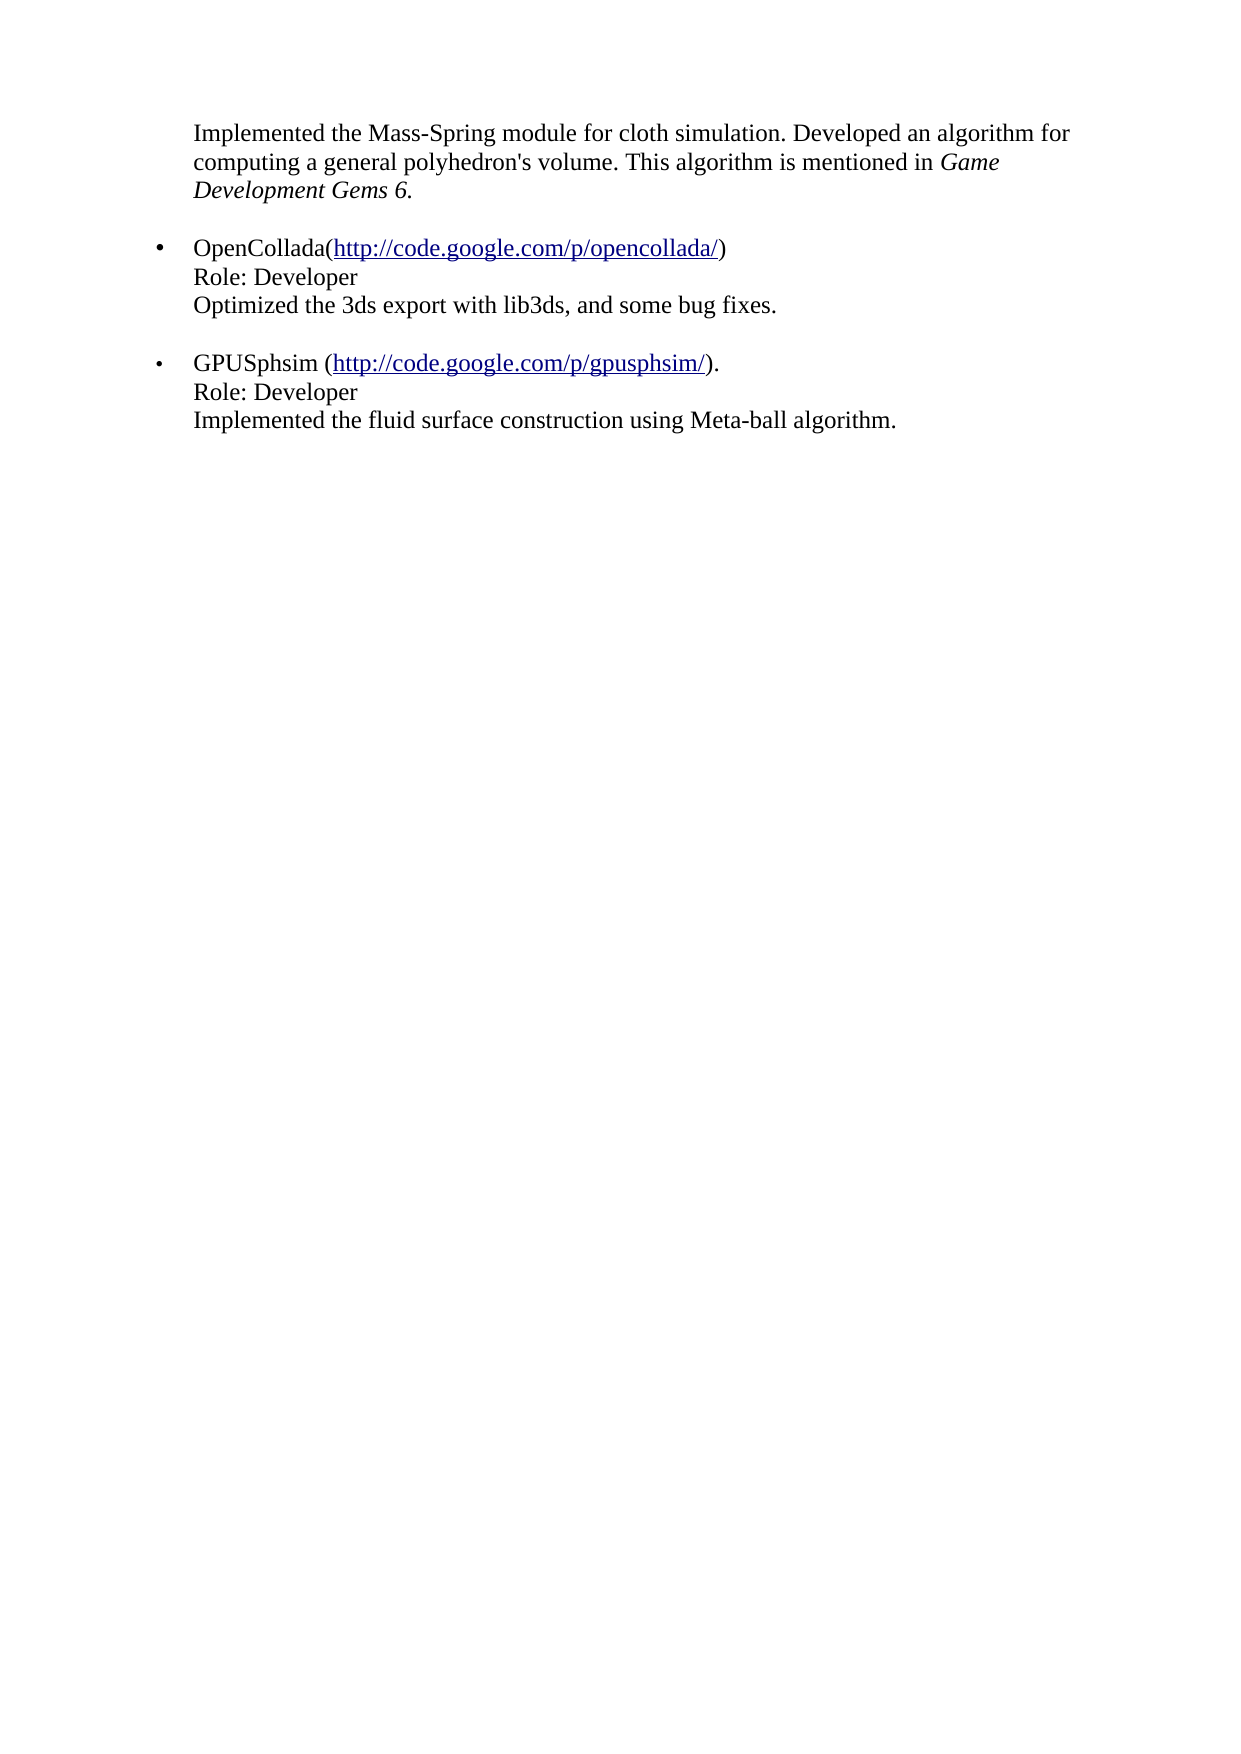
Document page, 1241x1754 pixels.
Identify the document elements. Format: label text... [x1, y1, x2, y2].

list Role: Developer [156, 262, 1122, 291]
list OpenCollada(http://code.google.com/p/opencollada/) [156, 233, 1122, 262]
list Optimized the 3ds export with lib3ds, and some bug fixes. [156, 291, 1122, 319]
list GPUSphsim (http://code.google.com/p/gpusphsim/). [156, 348, 1122, 377]
list Implemented the fluid surface construction using Meta-ball algorithm. [156, 406, 1122, 434]
list Implemented the Mass-Spring module for cloth simulation. Developed an algorithm for computing a general polyhedron's volume. This algorithm is mentioned in Game Development Gems 6. [156, 118, 1122, 204]
list Role: Developer [156, 377, 1122, 406]
